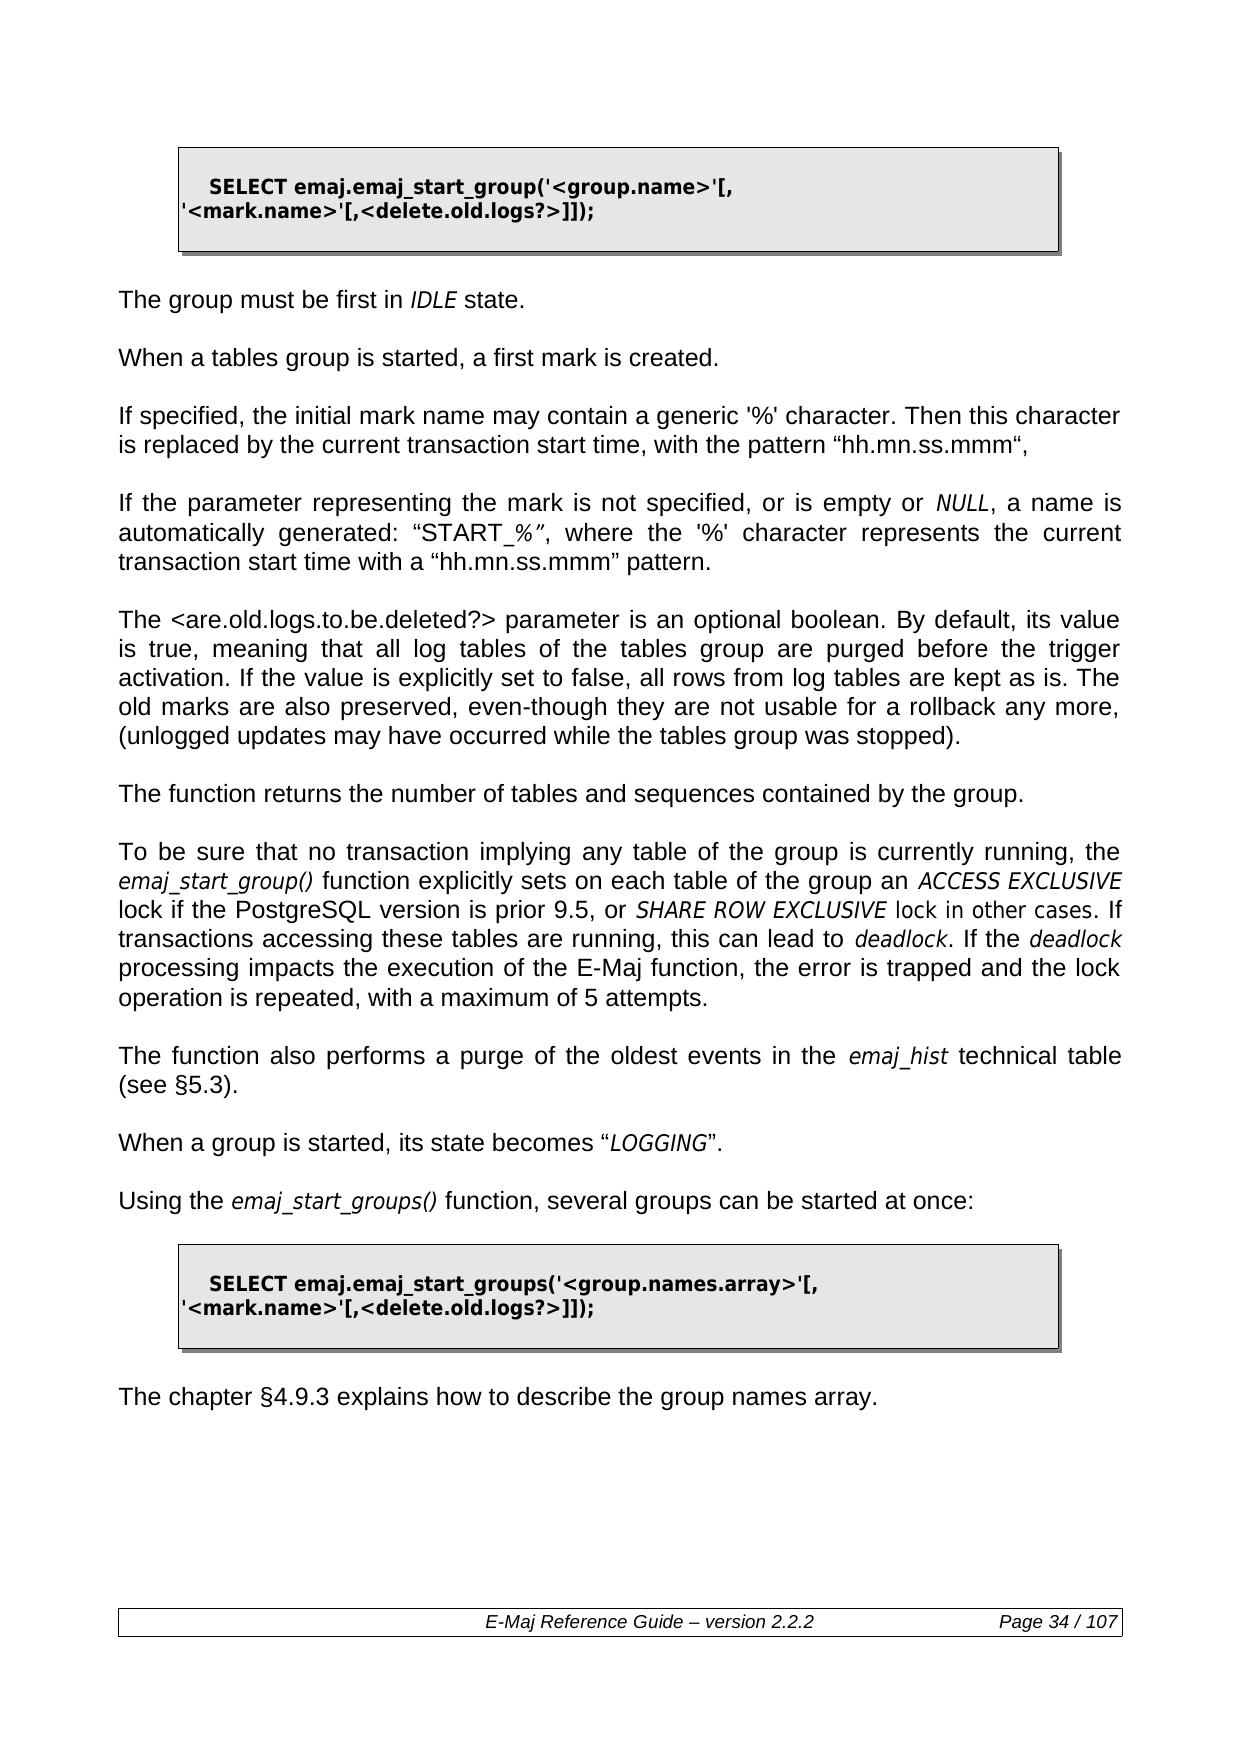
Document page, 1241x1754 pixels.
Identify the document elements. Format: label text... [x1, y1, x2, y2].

text When a group is started, its state becomes “LOGGING”. [118, 1128, 1122, 1157]
text The <are.old.logs.to.be.deleted?> parameter is an optional boolean. By default, its value is true, meaning that all log tables of the tables group are purged before the trigger activation. If the value is explicitly set to false, all rows from log tables are kept as is. The old marks are also preserved, even-though they are not usable for a rollback any more, (unlogged updates may have occurred while the tables group was stopped). [118, 604, 1122, 750]
text When a tables group is started, a first mark is created. [118, 343, 1122, 372]
text If specified, the initial mark name may contain a generic '%' character. Then this character is replaced by the current transaction start time, with the pattern “hh.mn.ss.mmm“, [118, 401, 1122, 459]
text The chapter §4.9.3 explains how to describe the group names array. [118, 1382, 1122, 1411]
text The function returns the number of tables and sequences contained by the group. [118, 779, 1122, 808]
text To be sure that no transaction implying any table of the group is currently running, the emaj_start_group() function explicitly sets on each table of the group an ACCESS EXCLUSIVE lock if the PostgreSQL version is prior 9.5, or SHARE ROW EXCLUSIVE lock in other cases. If transactions accessing these tables are running, this can lead to deadlock. If the deadlock processing impacts the execution of the E-Maj function, the error is trapped and the lock operation is repeated, with a maximum of 5 attempts. [118, 837, 1122, 1011]
text If the parameter representing the mark is not specified, or is empty or NULL, a name is automatically generated: “START_%”, where the '%' character represents the current transaction start time with a “hh.mn.ss.mmm” pattern. [118, 488, 1122, 576]
text Using the emaj_start_groups() function, several groups can be started at once: [118, 1186, 1122, 1215]
text SELECT emaj.emaj_start_groups('<group.names.array>'[, '<mark.name>'[,<delete.old.logs?>]]); [179, 1268, 1058, 1317]
text The function also performs a purge of the oldest events in the emaj_hist technical table (see §5.3). [118, 1041, 1122, 1099]
text The group must be first in IDLE state. [118, 285, 1122, 314]
text SELECT emaj.emaj_start_group('<group.name>'[, '<mark.name>'[,<delete.old.logs?>]]); [179, 172, 1058, 221]
